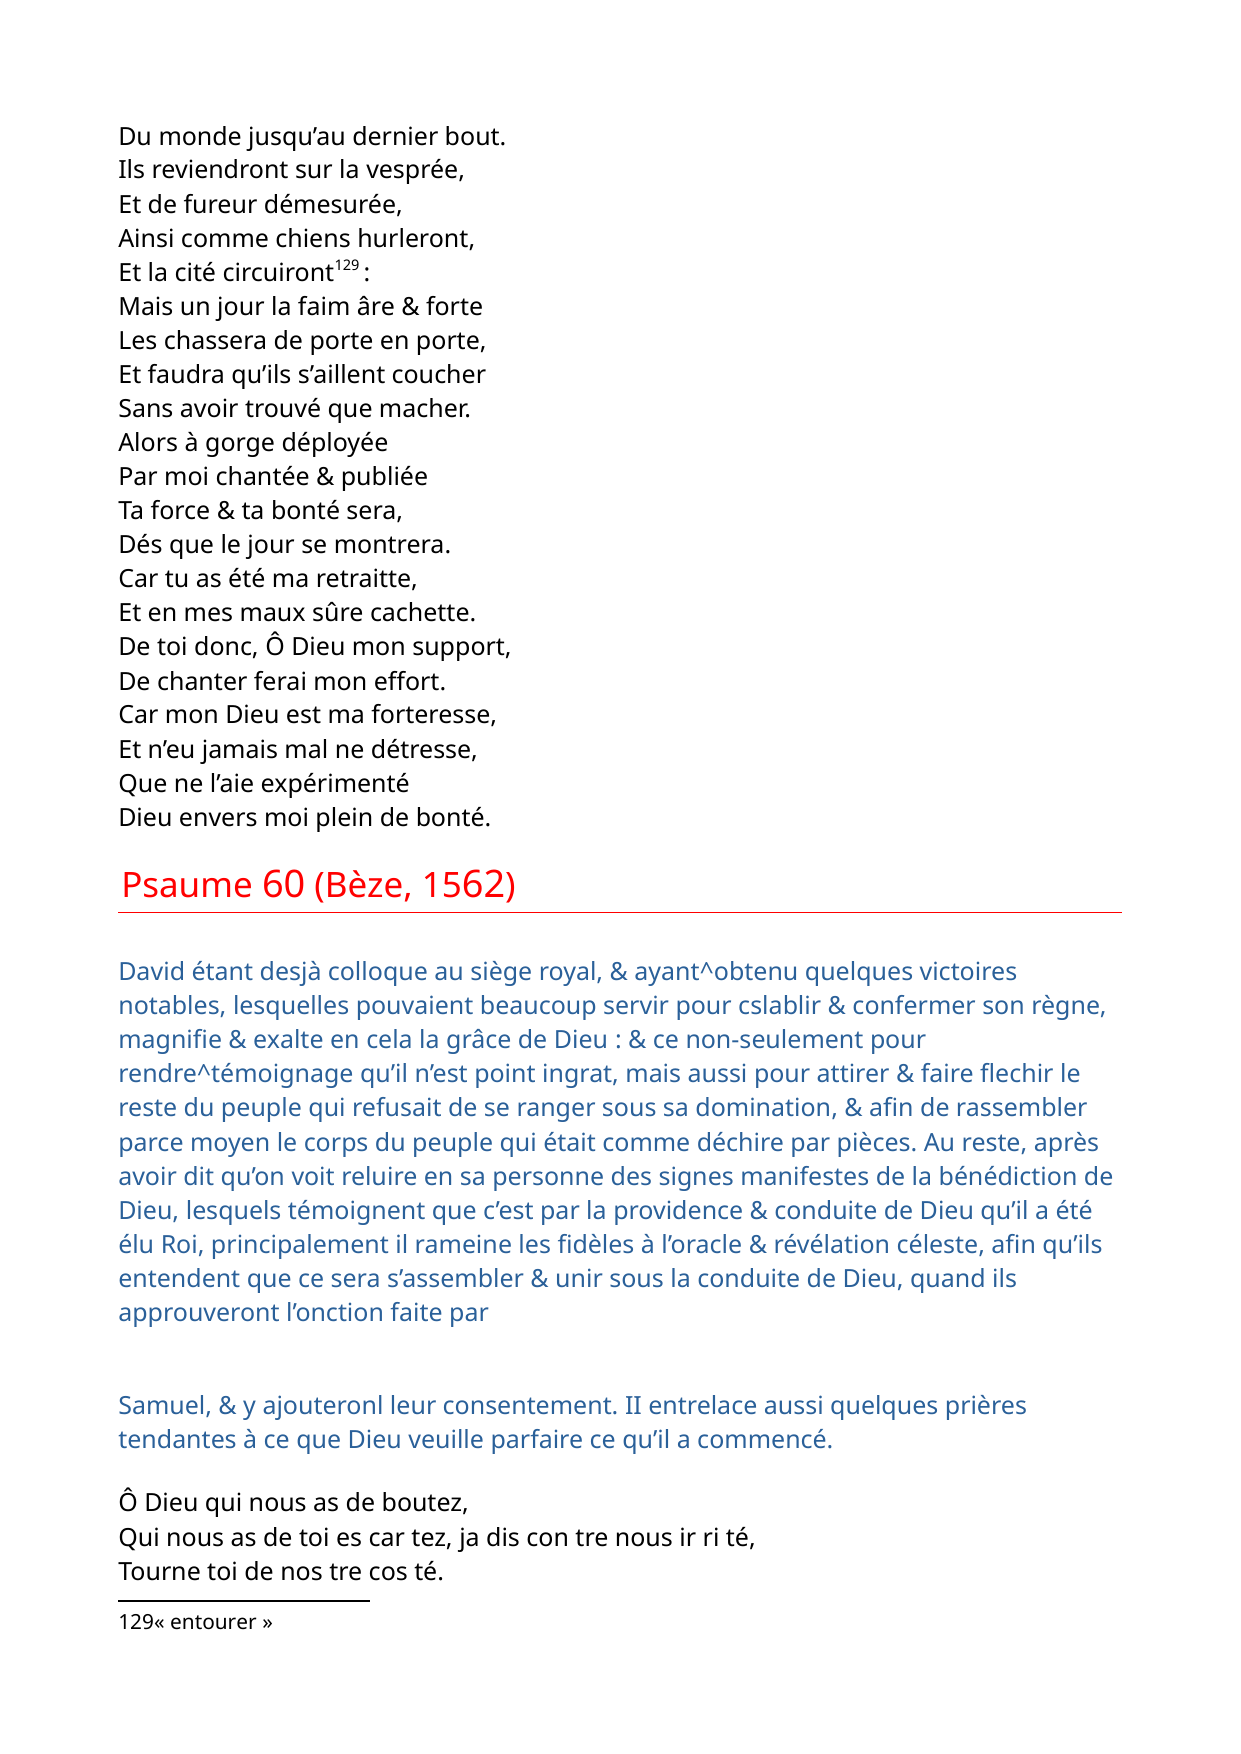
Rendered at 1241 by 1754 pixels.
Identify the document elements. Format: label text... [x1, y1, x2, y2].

text Mais un jour la faim âre & forte [118, 288, 1122, 322]
text Et en mes maux sûre cachette. [118, 595, 1122, 629]
text Que ne l’aie expérimenté [118, 765, 1122, 799]
text Par moi chantée & publiée [118, 459, 1122, 493]
text Qui nous as de toi es car tez, ja dis con tre nous ir ri té, [118, 1519, 1122, 1553]
text Et la cité circuiront : [118, 254, 1122, 288]
text Car mon Dieu est ma forteresse, [118, 697, 1122, 731]
text Dieu envers moi plein de bonté. [118, 799, 1122, 833]
text Et de fureur démesurée, [118, 186, 1122, 220]
text Les chassera de porte en porte, [118, 322, 1122, 357]
text De toi donc, Ô Dieu mon support, [118, 629, 1122, 663]
text « entourer » [118, 1607, 1122, 1636]
text De chanter ferai mon effort. [118, 663, 1122, 697]
text Samuel, & y ajouteronl leur consentement. II entrelace aussi quelques prières tendantes à ce que Dieu veuille parfaire ce qu’il a commencé. [118, 1387, 1122, 1456]
text Ta force & ta bonté sera, [118, 493, 1122, 527]
text Et n’eu jamais mal ne détresse, [118, 731, 1122, 765]
text Ainsi comme chiens hurleront, [118, 220, 1122, 254]
text Sans avoir trouvé que macher. [118, 391, 1122, 425]
text Alors à gorge déployée [118, 425, 1122, 459]
text Tourne toi de nos tre cos té. [118, 1553, 1122, 1587]
text Et faudra qu’ils s’aillent coucher [118, 357, 1122, 391]
subtitle Psaume 60 (Bèze, 1562) [118, 854, 1122, 912]
text Ô Dieu qui nous as de boutez, [118, 1485, 1122, 1519]
text Dés que le jour se montrera. [118, 527, 1122, 561]
text Car tu as été ma retraitte, [118, 561, 1122, 595]
text Du monde jusqu’au dernier bout. [118, 118, 1122, 152]
text Ils reviendront sur la vesprée, [118, 152, 1122, 186]
text David étant desjà colloque au siège royal, & ayant^obtenu quelques victoires notables, lesquelles pouvaient beaucoup servir pour cslablir & confermer son règne, magnifie & exalte en cela la grâce de Dieu : & ce non-seulement pour rendre^témoignage qu’il n’est point ingrat, mais aussi pour attirer & faire flechir le reste du peuple qui refusait de se ranger sous sa domination, & afin de rassembler parce moyen le corps du peuple qui était comme déchire par pièces. Au reste, après avoir dit qu’on voit reluire en sa personne des signes manifestes de la bénédiction de Dieu, lesquels témoignent que c’est par la providence & conduite de Dieu qu’il a été élu Roi, principalement il rameine les fidèles à l’oracle & révélation céleste, afin qu’ils entendent que ce sera s’assembler & unir sous la conduite de Dieu, quand ils approuveront l’onction faite par [118, 954, 1122, 1328]
